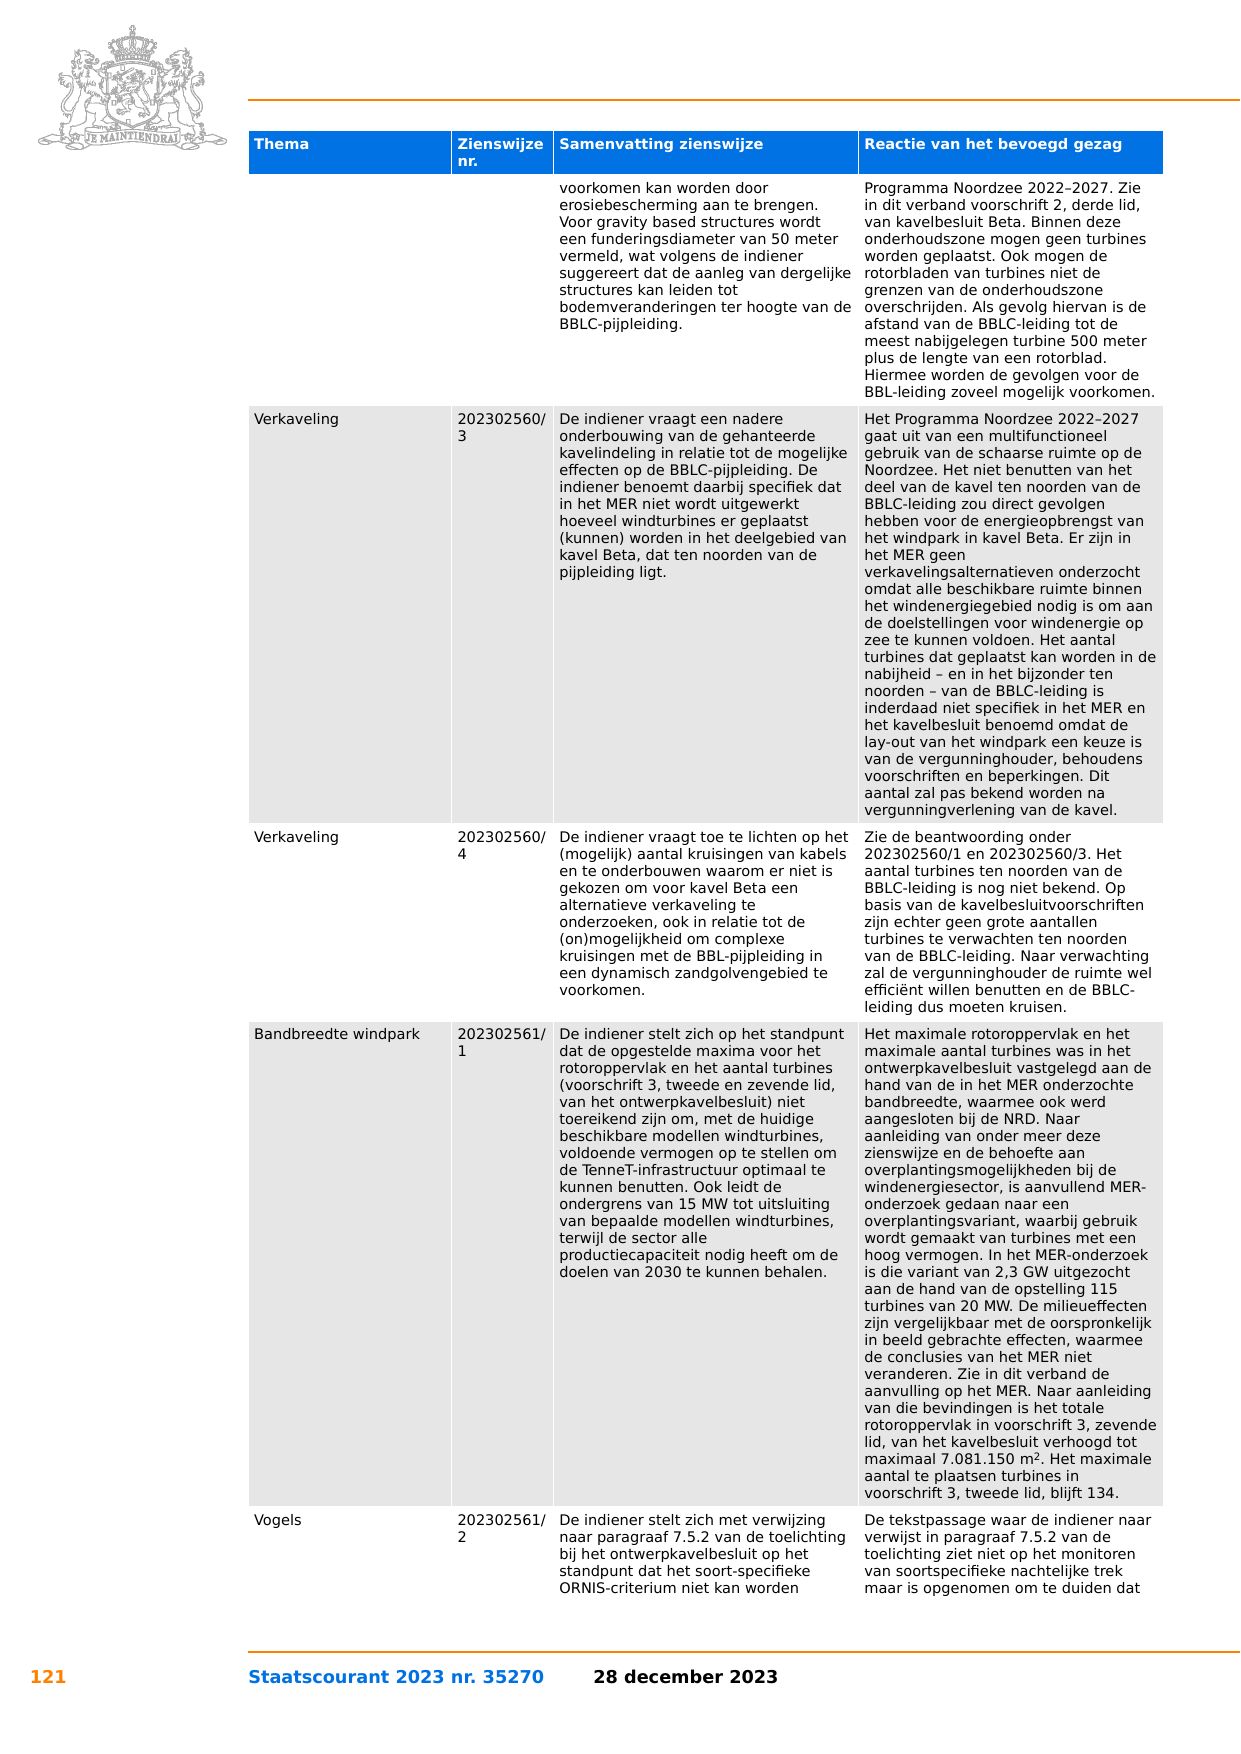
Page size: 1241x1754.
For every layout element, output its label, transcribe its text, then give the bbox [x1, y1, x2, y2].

table_cell De indiener stelt zich met verwijzing naar paragraaf 7.5.2 van de toelichting bij het ontwerpkavelbesluit op het standpunt dat het soort-specifieke ORNIS-criterium niet kan worden [554, 1508, 858, 1602]
table_cell De indiener vraagt een nadere onderbouwing van de gehanteerde kavelindeling in relatie tot de mogelijke effecten op de BBLC-pijpleiding. De indiener benoemt daarbij specifiek dat in het MER niet wordt uitgewerkt hoeveel windturbines er geplaatst (kunnen) worden in het deelgebied van kavel Beta, dat ten noorden van de pijpleiding ligt. [554, 406, 858, 823]
table_cell 202302560/3 [452, 406, 553, 823]
picture [38, 25, 227, 150]
table_cell [452, 175, 553, 405]
table_cell Het Programma Noordzee 2022–2027 gaat uit van een multifunctioneel gebruik van de schaarse ruimte op de Noordzee. Het niet benutten van het deel van de kavel ten noorden van de BBLC-leiding zou direct gevolgen hebben voor de energieopbrengst van het windpark in kavel Beta. Er zijn in het MER geen verkavelingsalternatieven onderzocht omdat alle beschikbare ruimte binnen het windenergiegebied nodig is om aan de doelstellingen voor windenergie op zee te kunnen voldoen. Het aantal turbines dat geplaatst kan worden in de nabijheid – en in het bijzonder ten noorden – van de BBLC-leiding is inderdaad niet specifiek in het MER en het kavelbesluit benoemd omdat de lay-out van het windpark een keuze is van de vergunninghouder, behoudens voorschriften en beperkingen. Dit aantal zal pas bekend worden na vergunningverlening van de kavel. [859, 406, 1163, 823]
table_cell Programma Noordzee 2022–2027. Zie in dit verband voorschrift 2, derde lid, van kavelbesluit Beta. Binnen deze onderhoudszone mogen geen turbines worden geplaatst. Ook mogen de rotorbladen van turbines niet de grenzen van de onderhoudszone overschrijden. Als gevolg hiervan is de afstand van de BBLC-leiding tot de meest nabijgelegen turbine 500 meter plus de lengte van een rotorblad. Hiermee worden de gevolgen voor de BBL-leiding zoveel mogelijk voorkomen. [859, 175, 1163, 405]
table_cell De indiener stelt zich op het standpunt dat de opgestelde maxima voor het rotoroppervlak en het aantal turbines (voorschrift 3, tweede en zevende lid, van het ontwerpkavelbesluit) niet toereikend zijn om, met de huidige beschikbare modellen windturbines, voldoende vermogen op te stellen om de TenneT-infrastructuur optimaal te kunnen benutten. Ook leidt de ondergrens van 15 MW tot uitsluiting van bepaalde modellen windturbines, terwijl de sector alle productiecapaciteit nodig heeft om de doelen van 2030 te kunnen behalen. [554, 1022, 858, 1506]
table_cell De indiener vraagt toe te lichten op het (mogelijk) aantal kruisingen van kabels en te onderbouwen waarom er niet is gekozen om voor kavel Beta een alternatieve verkaveling te onderzoeken, ook in relatie tot de (on)mogelijkheid om complexe kruisingen met de BBL-pijpleiding in een dynamisch zandgolvengebied te voorkomen. [554, 824, 858, 1021]
table_cell Het maximale rotoroppervlak en het maximale aantal turbines was in het ontwerpkavelbesluit vastgelegd aan de hand van de in het MER onderzochte bandbreedte, waarmee ook werd aangesloten bij de NRD. Naar aanleiding van onder meer deze zienswijze en de behoefte aan overplantingsmogelijkheden bij de windenergiesector, is aanvullend MER-onderzoek gedaan naar een overplantingsvariant, waarbij gebruik wordt gemaakt van turbines met een hoog vermogen. In het MER-onderzoek is die variant van 2,3 GW uitgezocht aan de hand van de opstelling 115 turbines van 20 MW. De milieueffecten zijn vergelijkbaar met de oorspronkelijk in beeld gebrachte effecten, waarmee de conclusies van het MER niet veranderen. Zie in dit verband de aanvulling op het MER. Naar aanleiding van die bevindingen is het totale rotoroppervlak in voorschrift 3, zevende lid, van het kavelbesluit verhoogd tot maximaal 7.081.150 m2. Het maximale aantal te plaatsen turbines in voorschrift 3, tweede lid, blijft 134. [859, 1022, 1163, 1506]
table_header Reactie van het bevoegd gezag [859, 131, 1163, 174]
table_cell 202302561/1 [452, 1022, 553, 1506]
table_header Thema [249, 131, 451, 174]
table_cell Verkaveling [249, 406, 451, 823]
table_cell Bandbreedte windpark [249, 1022, 451, 1506]
table_header Zienswijzenr. [452, 131, 553, 174]
table_cell voorkomen kan worden door erosiebescherming aan te brengen. Voor gravity based structures wordt een funderingsdiameter van 50 meter vermeld, wat volgens de indiener suggereert dat de aanleg van dergelijke structures kan leiden tot bodemveranderingen ter hoogte van de BBLC-pijpleiding. [554, 175, 858, 405]
table_cell De tekstpassage waar de indiener naar verwijst in paragraaf 7.5.2 van de toelichting ziet niet op het monitoren van soortspecifieke nachtelijke trek maar is opgenomen om te duiden dat [859, 1508, 1163, 1602]
table_cell Verkaveling [249, 824, 451, 1021]
table_cell 202302561/2 [452, 1508, 553, 1602]
table_cell Zie de beantwoording onder 202302560/1 en 202302560/3. Het aantal turbines ten noorden van de BBLC-leiding is nog niet bekend. Op basis van de kavelbesluitvoorschriften zijn echter geen grote aantallen turbines te verwachten ten noorden van de BBLC-leiding. Naar verwachting zal de vergunninghouder de ruimte wel efficiënt willen benutten en de BBLC-leiding dus moeten kruisen. [859, 824, 1163, 1021]
table_cell 202302560/4 [452, 824, 553, 1021]
table_cell Vogels [249, 1508, 451, 1602]
table_cell [249, 175, 451, 405]
table_header Samenvatting zienswijze [554, 131, 858, 174]
